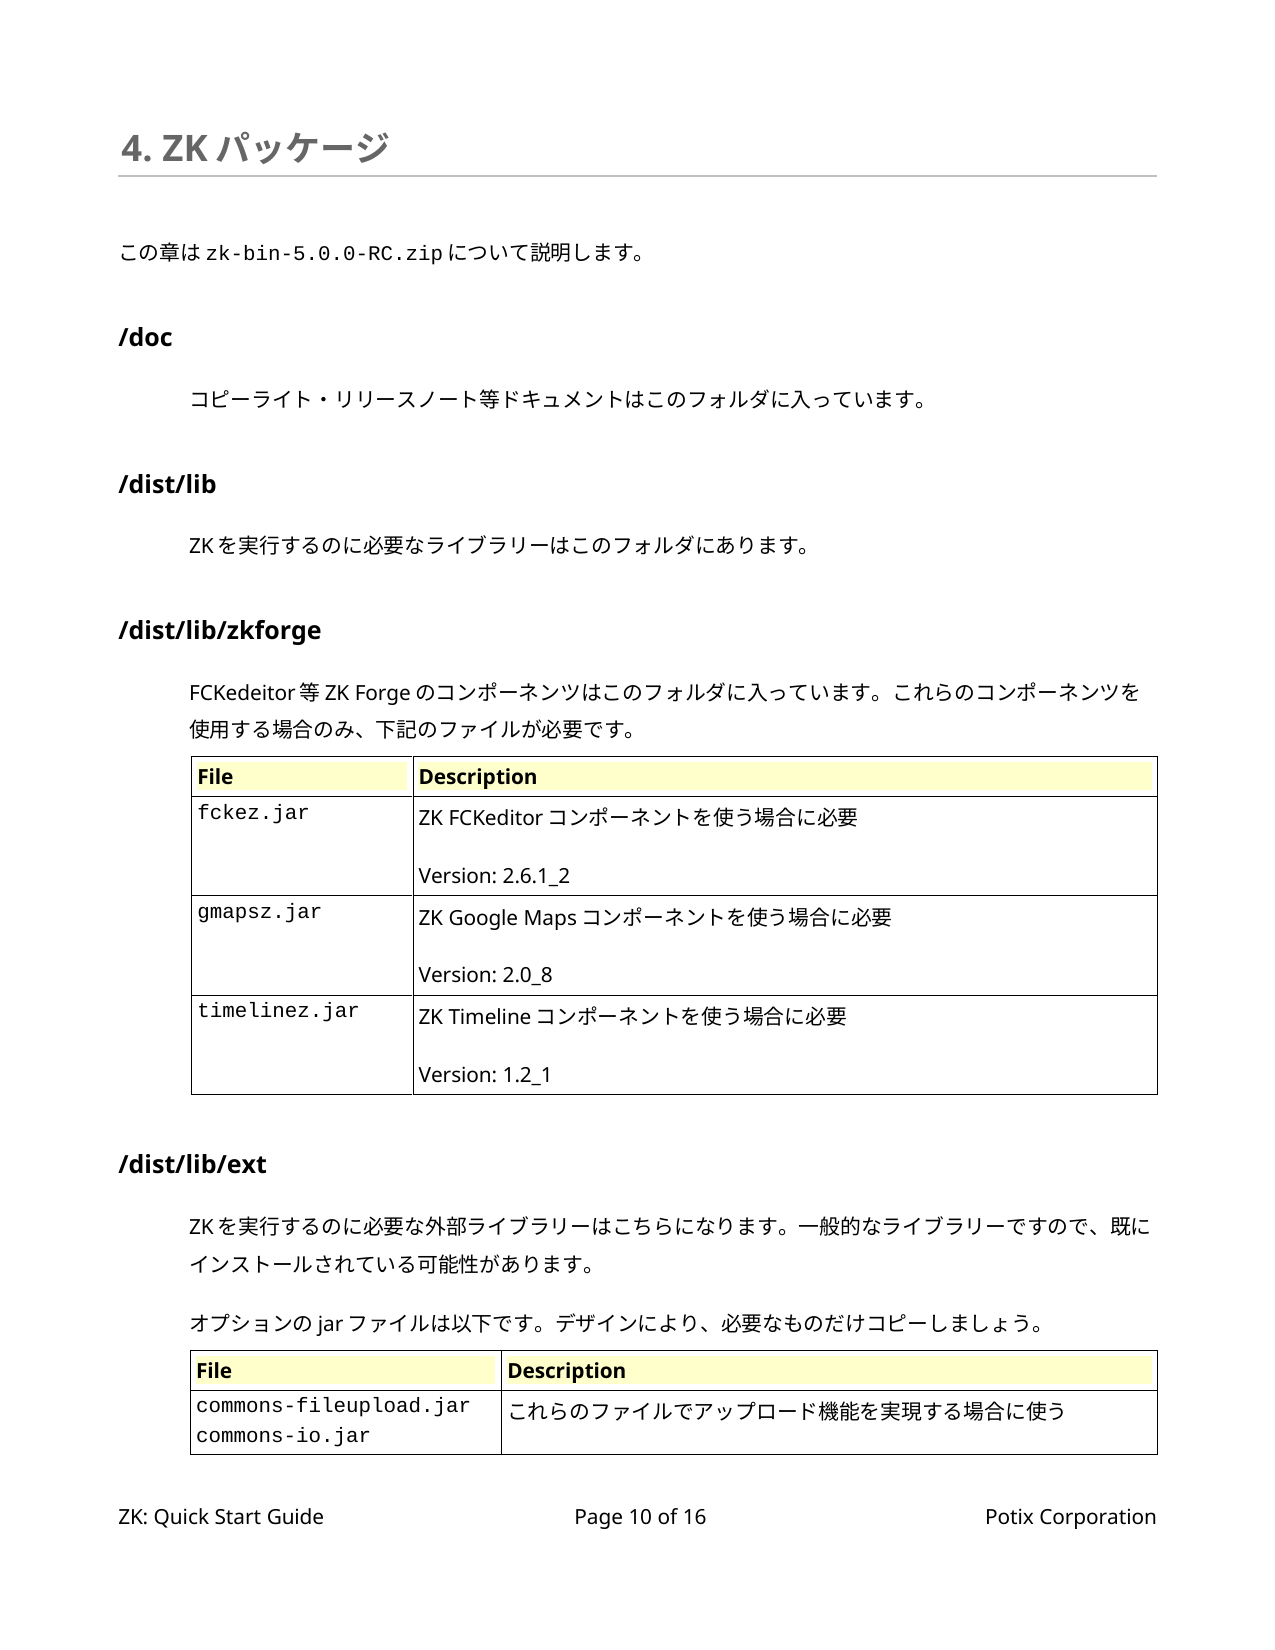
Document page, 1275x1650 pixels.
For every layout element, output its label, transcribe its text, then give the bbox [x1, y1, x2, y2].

table_header Description [502, 1351, 1157, 1390]
text ZKを実行するのに必要なライブラリーはこのフォルダにあります。 [189, 530, 1157, 560]
text ZKを実行するのに必要な外部ライブラリーはこちらになります。一般的なライブラリーですので、既にインストールされている可能性があります。 [189, 1211, 1157, 1278]
subtitle /dist/lib [118, 466, 1157, 500]
table_cell これらのファイルでアップロード機能を実現する場合に使う [502, 1391, 1157, 1454]
table_cell ZK FCKeditorコンポーネントを使う場合に必要 Version: 2.6.1_2 [414, 797, 1157, 895]
subtitle /dist/lib/zkforge [118, 613, 1157, 647]
table_header File [191, 1351, 501, 1390]
text この章はzk-bin-5.0.0-RC.zipについて説明します。 [118, 236, 1157, 267]
text FCKedeitor等ZK Forgeのコンポーネンツはこのフォルダに入っています。これらのコンポーネンツを使用する場合のみ、下記のファイルが必要です。 [189, 676, 1157, 744]
table_cell ZK Timelineコンポーネントを使う場合に必要 Version: 1.2_1 [414, 996, 1157, 1094]
table_cell gmapsz.jar [192, 896, 412, 995]
subtitle /doc [118, 320, 1157, 354]
table_cell timelinez.jar [192, 996, 412, 1094]
table_cell fckez.jar [192, 797, 412, 895]
subtitle /dist/lib/ext [118, 1147, 1157, 1181]
table_cell commons-fileupload.jar commons-io.jar [191, 1391, 501, 1454]
text コピーライト・リリースノート等ドキュメントはこのフォルダに入っています。 [189, 383, 1157, 413]
subtitle 4. ZKパッケージ [118, 118, 1157, 175]
table_cell ZK Google Mapsコンポーネントを使う場合に必要 Version: 2.0_8 [414, 896, 1157, 995]
text オプションのjarファイルは以下です。デザインにより、必要なものだけコピーしましょう。 [189, 1307, 1157, 1337]
table_header File [192, 757, 412, 796]
table_header Description [414, 757, 1157, 796]
